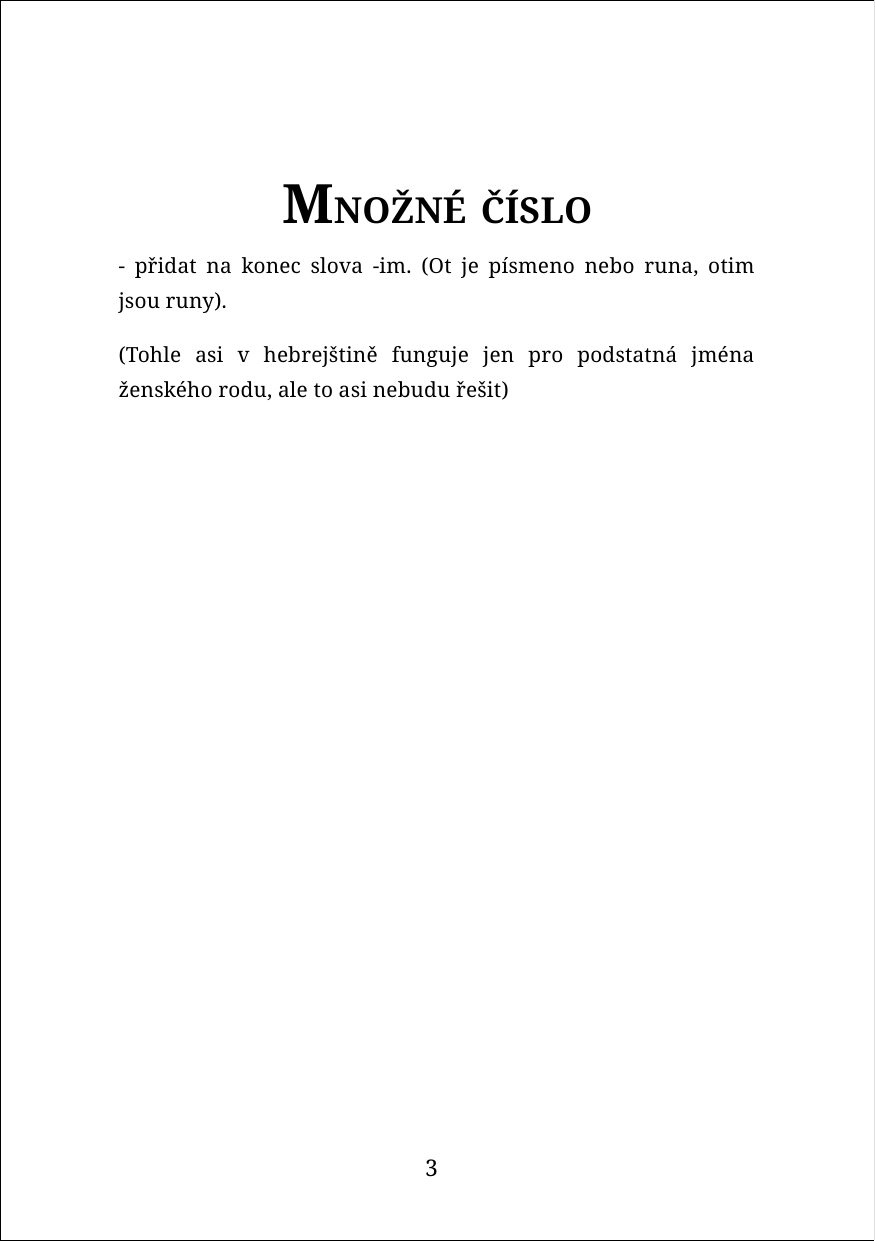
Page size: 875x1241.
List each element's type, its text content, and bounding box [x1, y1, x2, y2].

subtitle Množné číslo [118, 166, 756, 239]
text - přidat na konec slova -im. (Ot je písmeno nebo runa, otim jsou runy). [118, 251, 756, 315]
text (Tohle asi v hebrejštině funguje jen pro podstatná jména ženského rodu, ale to asi nebudu řešit) [118, 340, 756, 404]
